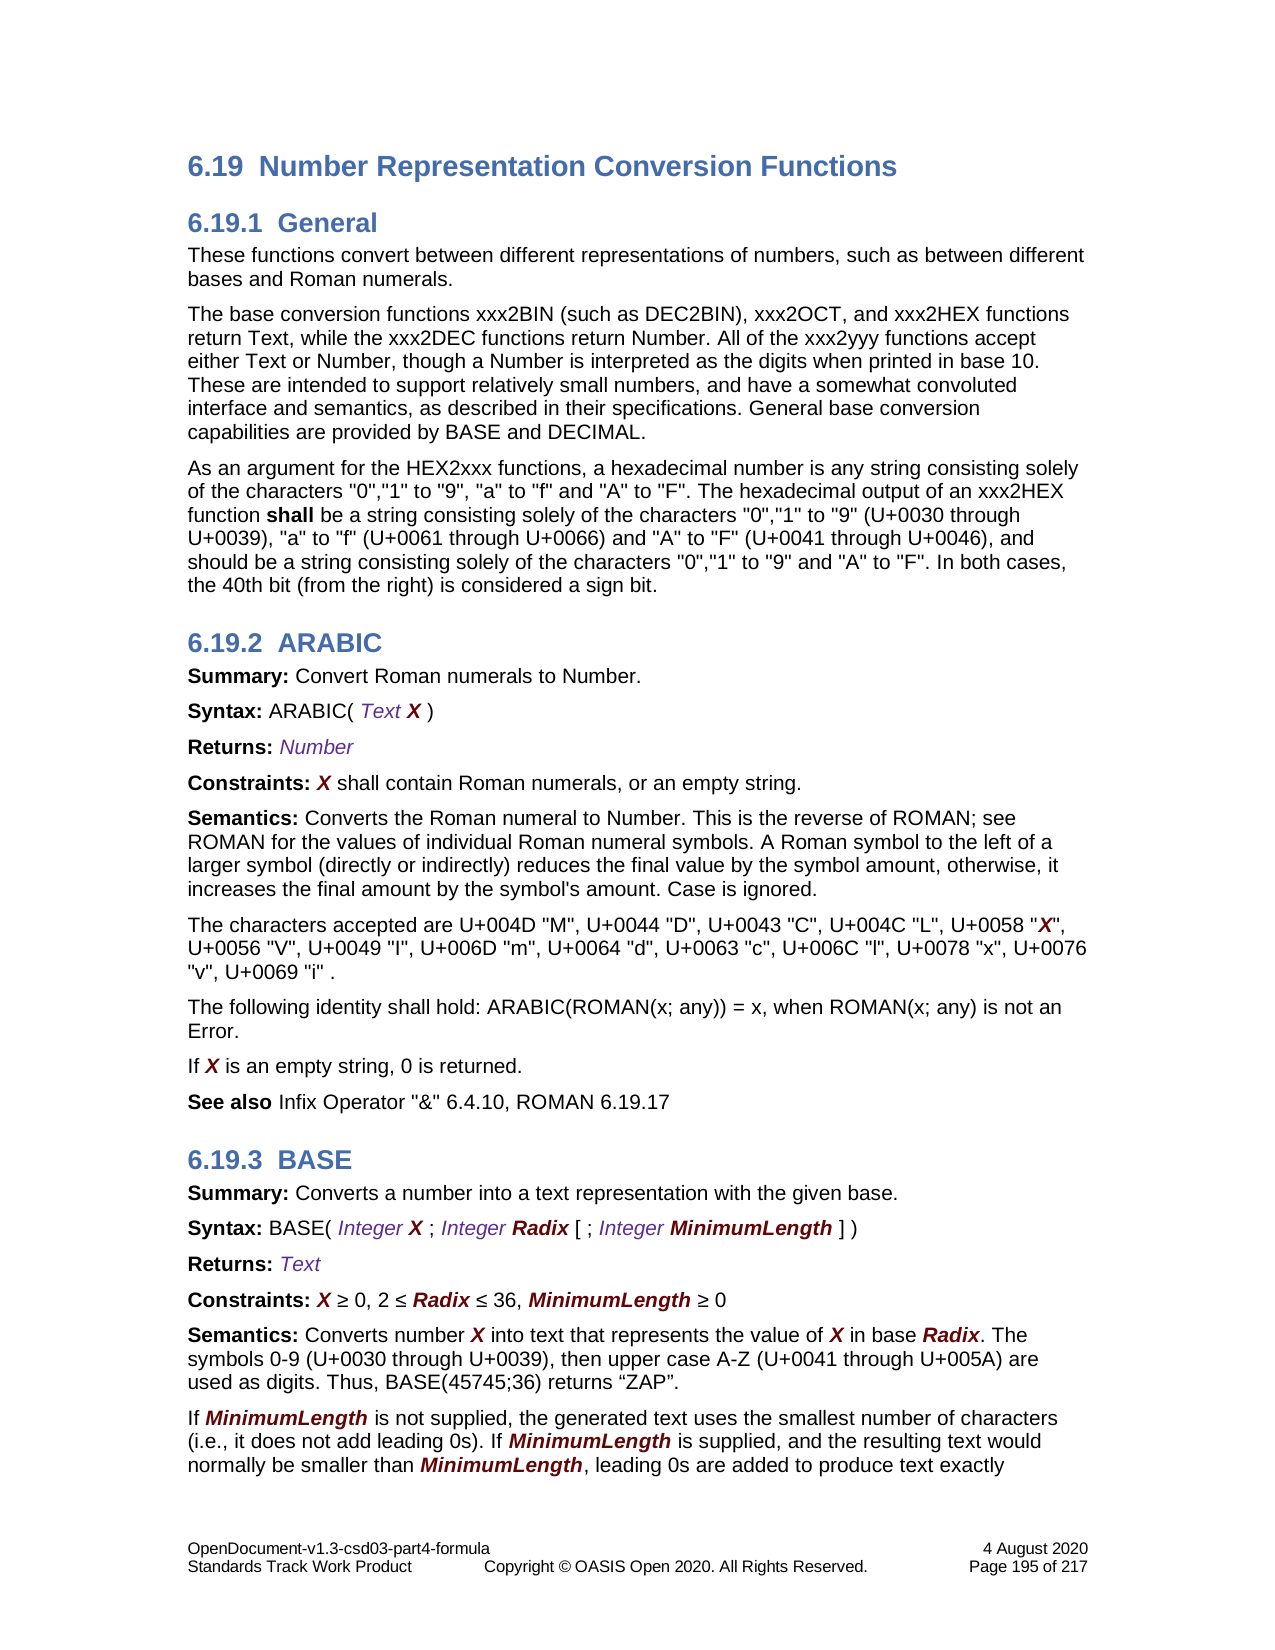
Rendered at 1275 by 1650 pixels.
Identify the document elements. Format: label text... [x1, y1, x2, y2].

text Returns: Number [187, 736, 1088, 759]
text The characters accepted are U+004D "M", U+0044 "D", U+0043 "C", U+004C "L", U+0058 "X", U+0056 "V", U+0049 "I", U+006D "m", U+0064 "d", U+0063 "c", U+006C "l", U+0078 "x", U+0076 "v", U+0069 "i" . [187, 913, 1088, 984]
text Constraints: X ≥ 0, 2 ≤ Radix ≤ 36, MinimumLength ≥ 0 [187, 1288, 1088, 1312]
text Syntax: ARABIC( Text X ) [187, 700, 1088, 723]
text Summary: Convert Roman numerals to Number. [187, 664, 1088, 688]
subtitle General [187, 207, 1088, 237]
text Semantics: Converts number X into text that represents the value of X in base Radix. The symbols 0-9 (U+0030 through U+0039), then upper case A-Z (U+0041 through U+005A) are used as digits. Thus, BASE(45745;36) returns “ZAP”. [187, 1324, 1088, 1394]
text See also Infix Operator "&" 6.4.10, ROMAN 6.19.17 [187, 1091, 1088, 1114]
text As an argument for the HEX2xxx functions, a hexadecimal number is any string consisting solely of the characters "0","1" to "9", "a" to "f" and "A" to "F". The hexadecimal output of an xxx2HEX function shall be a string consisting solely of the characters "0","1" to "9" (U+0030 through U+0039), "a" to "f" (U+0061 through U+0066) and "A" to "F" (U+0041 through U+0046), and should be a string consisting solely of the characters "0","1" to "9" and "A" to "F". In both cases, the 40th bit (from the right) is considered a sign bit. [187, 456, 1088, 597]
text The following identity shall hold: ARABIC(ROMAN(x; any)) = x, when ROMAN(x; any) is not an Error. [187, 996, 1088, 1043]
text If X is an empty string, 0 is returned. [187, 1055, 1088, 1078]
text If MinimumLength is not supplied, the generated text uses the smallest number of characters (i.e., it does not add leading 0s). If MinimumLength is supplied, and the resulting text would normally be smaller than MinimumLength, leading 0s are added to produce text exactly [187, 1406, 1088, 1477]
subtitle Number Representation Conversion Functions [187, 150, 1088, 182]
text Syntax: BASE( Integer X ; Integer Radix [ ; Integer MinimumLength ] ) [187, 1217, 1088, 1240]
subtitle BASE [187, 1145, 1088, 1175]
text Constraints: X shall contain Roman numerals, or an empty string. [187, 771, 1088, 795]
subtitle ARABIC [187, 628, 1088, 658]
text The base conversion functions xxx2BIN (such as DEC2BIN), xxx2OCT, and xxx2HEX functions return Text, while the xxx2DEC functions return Number. All of the xxx2yyy functions accept either Text or Number, though a Number is interpreted as the digits when printed in base 10. These are intended to support relatively small numbers, and have a somewhat convoluted interface and semantics, as described in their specifications. General base conversion capabilities are provided by BASE and DECIMAL. [187, 303, 1088, 444]
text Semantics: Converts the Roman numeral to Number. This is the reverse of ROMAN; see ROMAN for the values of individual Roman numeral symbols. A Roman symbol to the left of a larger symbol (directly or indirectly) reduces the final value by the symbol amount, otherwise, it increases the final amount by the symbol's amount. Case is ignored. [187, 807, 1088, 901]
text These functions convert between different representations of numbers, such as between different bases and Roman numerals. [187, 243, 1088, 291]
text Returns: Text [187, 1252, 1088, 1276]
text Summary: Converts a number into a text representation with the given base. [187, 1181, 1088, 1205]
